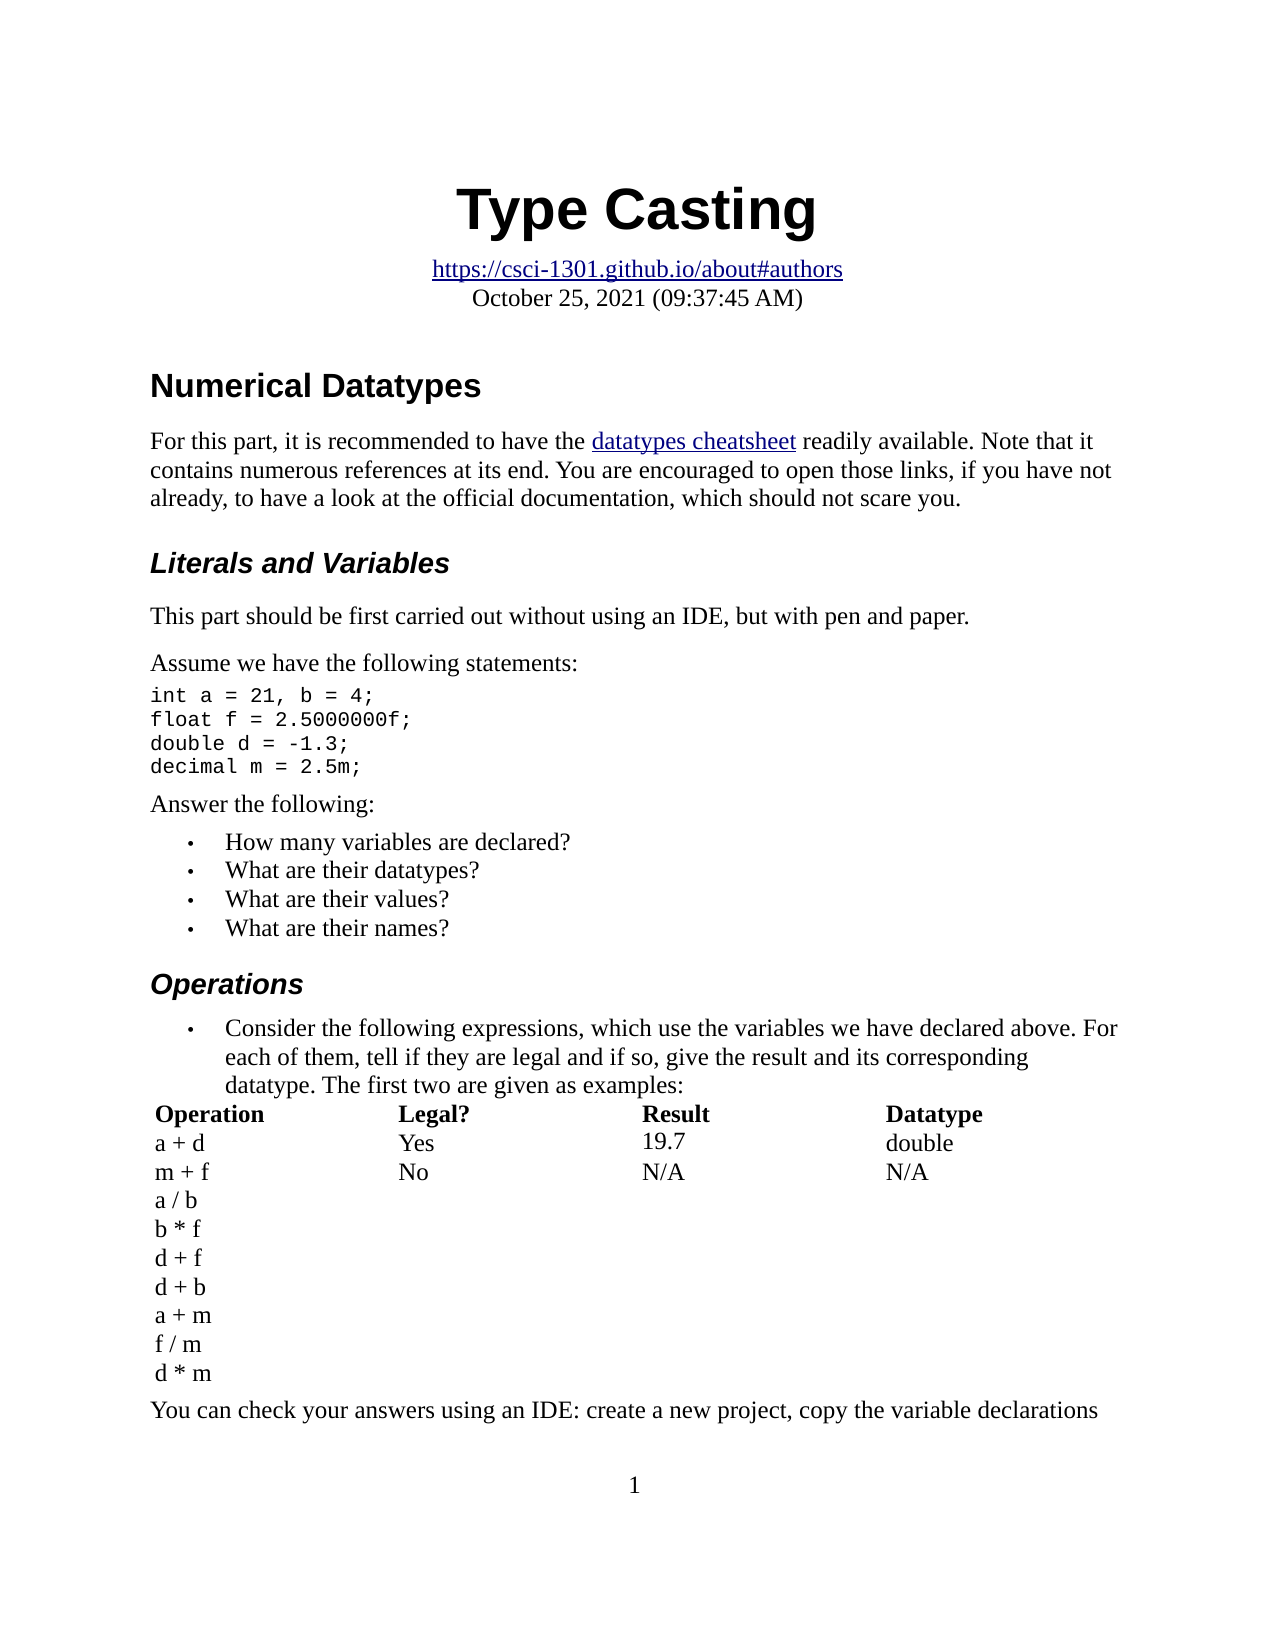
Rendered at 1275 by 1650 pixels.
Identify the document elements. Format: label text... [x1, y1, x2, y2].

text double d = -1.3; [150, 733, 1125, 756]
table_cell [638, 1358, 881, 1387]
table_cell [881, 1300, 1125, 1329]
table_cell [881, 1243, 1125, 1272]
table_cell a / b [150, 1185, 394, 1214]
list How many variables are declared? [187, 827, 1125, 856]
table_header Legal? [394, 1099, 637, 1128]
table_cell [881, 1185, 1125, 1214]
table_cell [638, 1128, 881, 1157]
table_cell [394, 1272, 637, 1300]
text October 25, 2021 (09:37:45 AM) [150, 283, 1125, 312]
text For this part, it is recommended to have the datatypes cheatsheet readily available. Note that it contains numerous references at its end. You are encouraged to open those links, if you have not already, to have a look at the official documentation, which should not scare you. [150, 426, 1125, 512]
list Consider the following expressions, which use the variables we have declared above. For each of them, tell if they are legal and if so, give the result and its corresponding datatype. The first two are given as examples: [187, 1013, 1125, 1099]
table_cell [638, 1300, 881, 1329]
table_cell d + f [150, 1243, 394, 1272]
table_cell N/A [881, 1157, 1125, 1185]
list What are their datatypes? [187, 856, 1125, 884]
table_cell b * f [150, 1214, 394, 1243]
text You can check your answers using an IDE: create a new project, copy the variable declarations [150, 1396, 1125, 1424]
table_cell [638, 1272, 881, 1300]
table_cell [881, 1272, 1125, 1300]
table_cell m + f [150, 1157, 394, 1185]
table_cell [638, 1243, 881, 1272]
subtitle Operations [150, 967, 1125, 1000]
table_cell a + m [150, 1300, 394, 1329]
table_cell [881, 1329, 1125, 1358]
table_header Operation [150, 1099, 394, 1128]
table_cell double [881, 1128, 1125, 1157]
text int a = 21, b = 4; [150, 686, 1125, 709]
table_cell a + d [150, 1128, 394, 1157]
table_cell [881, 1214, 1125, 1243]
table_cell [638, 1214, 881, 1243]
table_cell d * m [150, 1358, 394, 1387]
subtitle Numerical Datatypes [150, 366, 1125, 404]
table_cell [394, 1300, 637, 1329]
table_cell [394, 1214, 637, 1243]
text Assume we have the following statements: [150, 648, 1125, 677]
table_cell Yes [394, 1128, 637, 1157]
title Type Casting [150, 175, 1125, 242]
table_cell [881, 1358, 1125, 1387]
table_cell [638, 1329, 881, 1358]
table_cell N/A [638, 1157, 881, 1185]
list What are their values? [187, 884, 1125, 913]
table_cell No [394, 1157, 637, 1185]
table_cell [394, 1329, 637, 1358]
text float f = 2.5000000f; [150, 709, 1125, 733]
text This part should be first carried out without using an IDE, but with pen and paper. [150, 601, 1125, 630]
text Answer the following: [150, 789, 1125, 818]
table_cell [638, 1185, 881, 1214]
table_header Result [638, 1099, 881, 1128]
list What are their names? [187, 913, 1125, 942]
table_cell d + b [150, 1272, 394, 1300]
text https://csci-1301.github.io/about#authors [150, 254, 1125, 283]
table_cell [394, 1243, 637, 1272]
table_cell f / m [150, 1329, 394, 1358]
table_cell [394, 1185, 637, 1214]
subtitle Literals and Variables [150, 546, 1125, 580]
text decimal m = 2.5m; [150, 756, 1125, 780]
table_header Datatype [881, 1099, 1125, 1128]
table_cell [394, 1358, 637, 1387]
